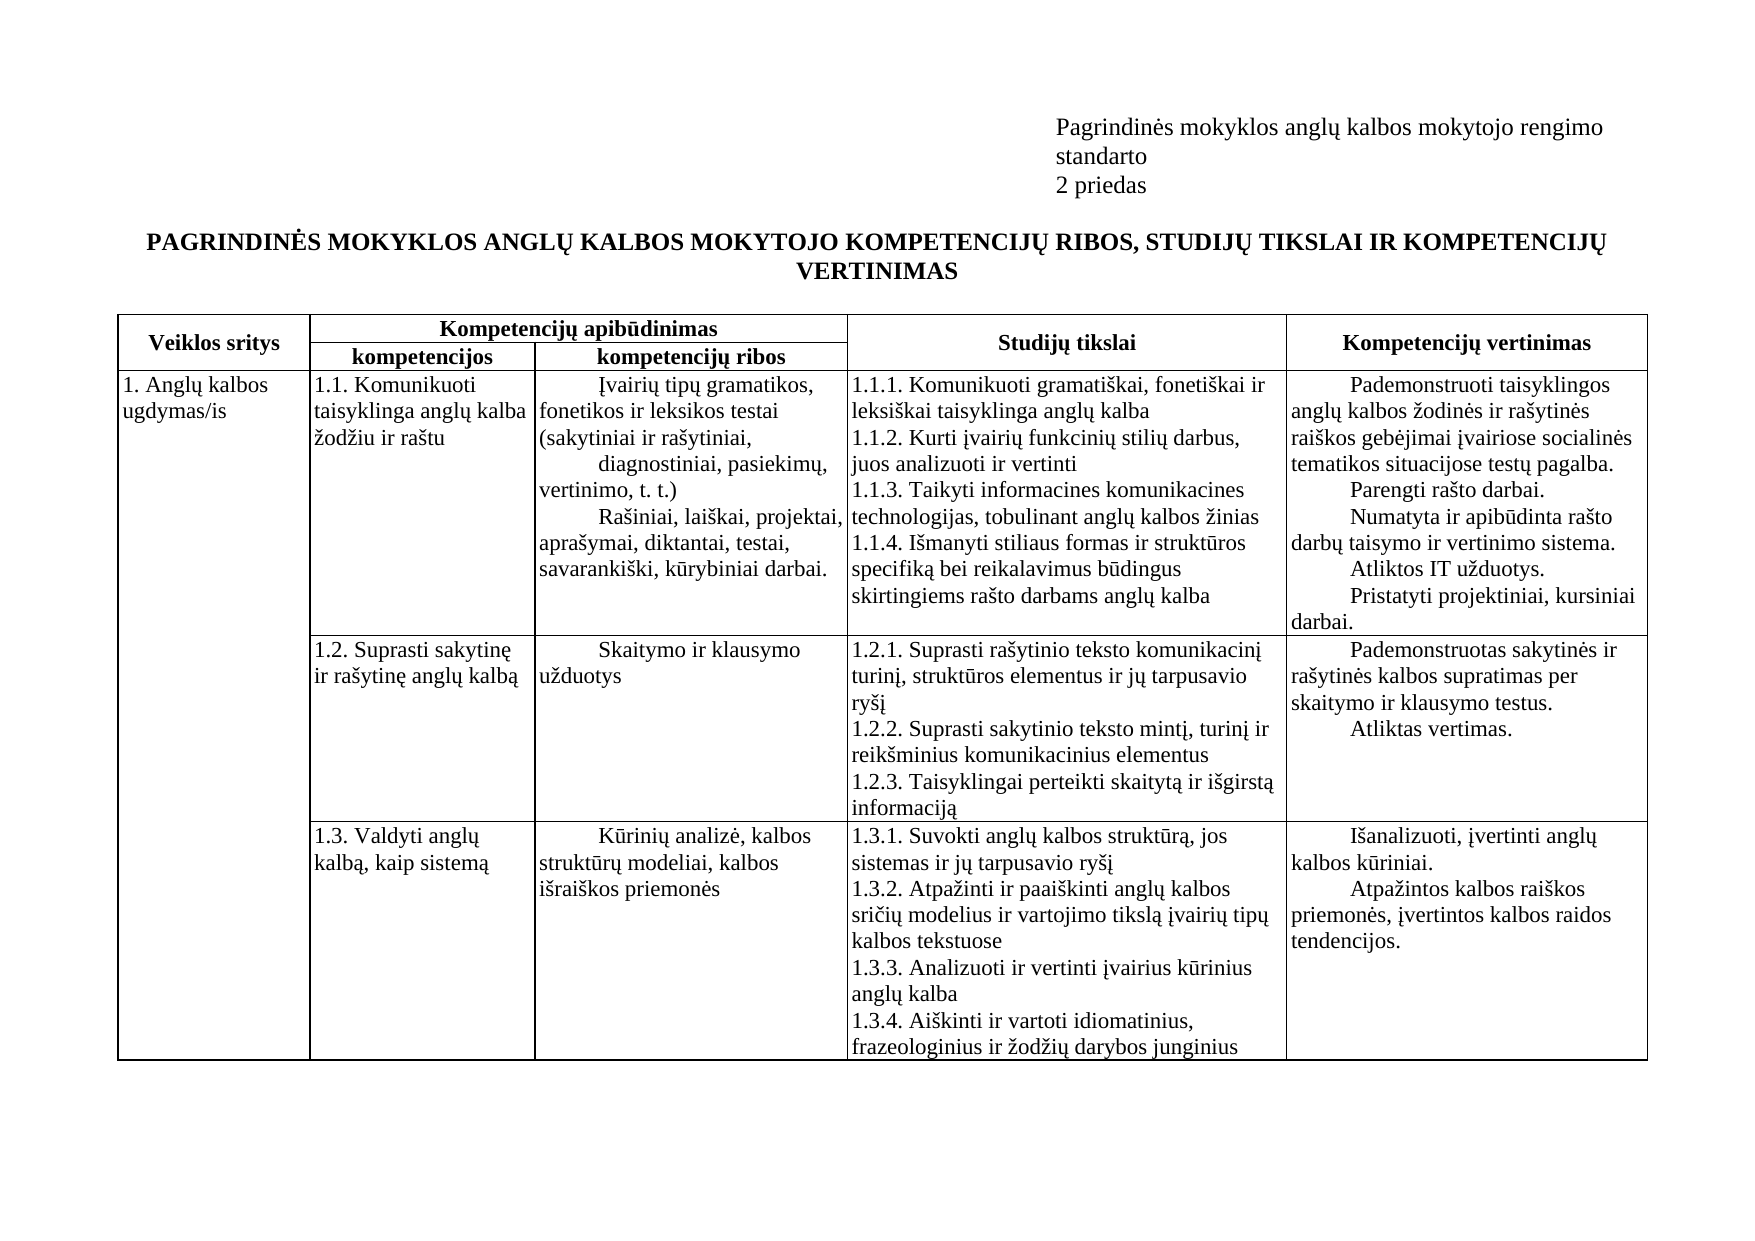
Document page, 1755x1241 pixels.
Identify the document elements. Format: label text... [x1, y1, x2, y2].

table_cell 1.2.1. Suprasti rašytinio teksto komunikacinį turinį, struktūros elementus ir jų tarpusavio ryšį 1.2.2. Suprasti sakytinio teksto mintį, turinį ir reikšminius komunikacinius elementus 1.2.3. Taisyklingai perteikti skaitytą ir išgirstą informaciją [848, 636, 1286, 821]
table_cell Įvairių tipų gramatikos, fonetikos ir leksikos testai (sakytiniai ir rašytiniai, diagnostiniai, pasiekimų, vertinimo, t. t.) Rašiniai, laiškai, projektai, aprašymai, diktantai, testai, savarankiški, kūrybiniai darbai. [536, 371, 847, 634]
table_cell 1. Anglų kalbos ugdymas/is [119, 371, 309, 1059]
text 2 priedas [1056, 170, 1636, 199]
table_cell Pademonstruotas sakytinės ir rašytinės kalbos supratimas per skaitymo ir klausymo testus. Atliktas vertimas. [1287, 636, 1647, 821]
table_cell 1.3. Valdyti anglų kalbą, kaip sistemą [311, 822, 534, 1059]
table_header Veiklos sritys [119, 315, 309, 369]
table_cell 1.2. Suprasti sakytinę ir rašytinę anglų kalbą [311, 636, 534, 821]
table_cell kompetencijos [311, 343, 534, 369]
table_cell Skaitymo ir klausymo užduotys [536, 636, 847, 821]
table_cell kompetencijų ribos [536, 343, 847, 369]
table_cell 1.3.1. Suvokti anglų kalbos struktūrą, jos sistemas ir jų tarpusavio ryšį 1.3.2. Atpažinti ir paaiškinti anglų kalbos sričių modelius ir vartojimo tikslą įvairių tipų kalbos tekstuose 1.3.3. Analizuoti ir vertinti įvairius kūrinius anglų kalba 1.3.4. Aiškinti ir vartoti idiomatinius, frazeologinius ir žodžių darybos junginius [848, 822, 1286, 1059]
table_cell 1.1.1. Komunikuoti gramatiškai, fonetiškai ir leksiškai taisyklinga anglų kalba 1.1.2. Kurti įvairių funkcinių stilių darbus, juos analizuoti ir vertinti 1.1.3. Taikyti informacines komunikacines technologijas, tobulinant anglų kalbos žinias 1.1.4. Išmanyti stiliaus formas ir struktūros specifiką bei reikalavimus būdingus skirtingiems rašto darbams anglų kalba [848, 371, 1286, 634]
table_header Kompetencijų apibūdinimas [311, 315, 847, 342]
table_cell Pademonstruoti taisyklingos anglų kalbos žodinės ir rašytinės raiškos gebėjimai įvairiose socialinės tematikos situacijose testų pagalba. Parengti rašto darbai. Numatyta ir apibūdinta rašto darbų taisymo ir vertinimo sistema. Atliktos IT užduotys. Pristatyti projektiniai, kursiniai darbai. [1287, 371, 1647, 634]
table_header Studijų tikslai [848, 315, 1286, 369]
table_cell Išanalizuoti, įvertinti anglų kalbos kūriniai. Atpažintos kalbos raiškos priemonės, įvertintos kalbos raidos tendencijos. [1287, 822, 1647, 1059]
text PAGRINDINĖS MOKYKLOS ANGLŲ KALBOS MOKYTOJO KOMPETENCIJŲ RIBOS, STUDIJŲ TIKSLAI IR KOMPETENCIJŲ VERTINIMAS [118, 227, 1636, 285]
table_cell Kūrinių analizė, kalbos struktūrų modeliai, kalbos išraiškos priemonės [536, 822, 847, 1059]
table_cell 1.1. Komunikuoti taisyklinga anglų kalba žodžiu ir raštu [311, 371, 534, 634]
text Pagrindinės mokyklos anglų kalbos mokytojo rengimo standarto [1056, 112, 1636, 170]
table_header Kompetencijų vertinimas [1287, 315, 1647, 369]
